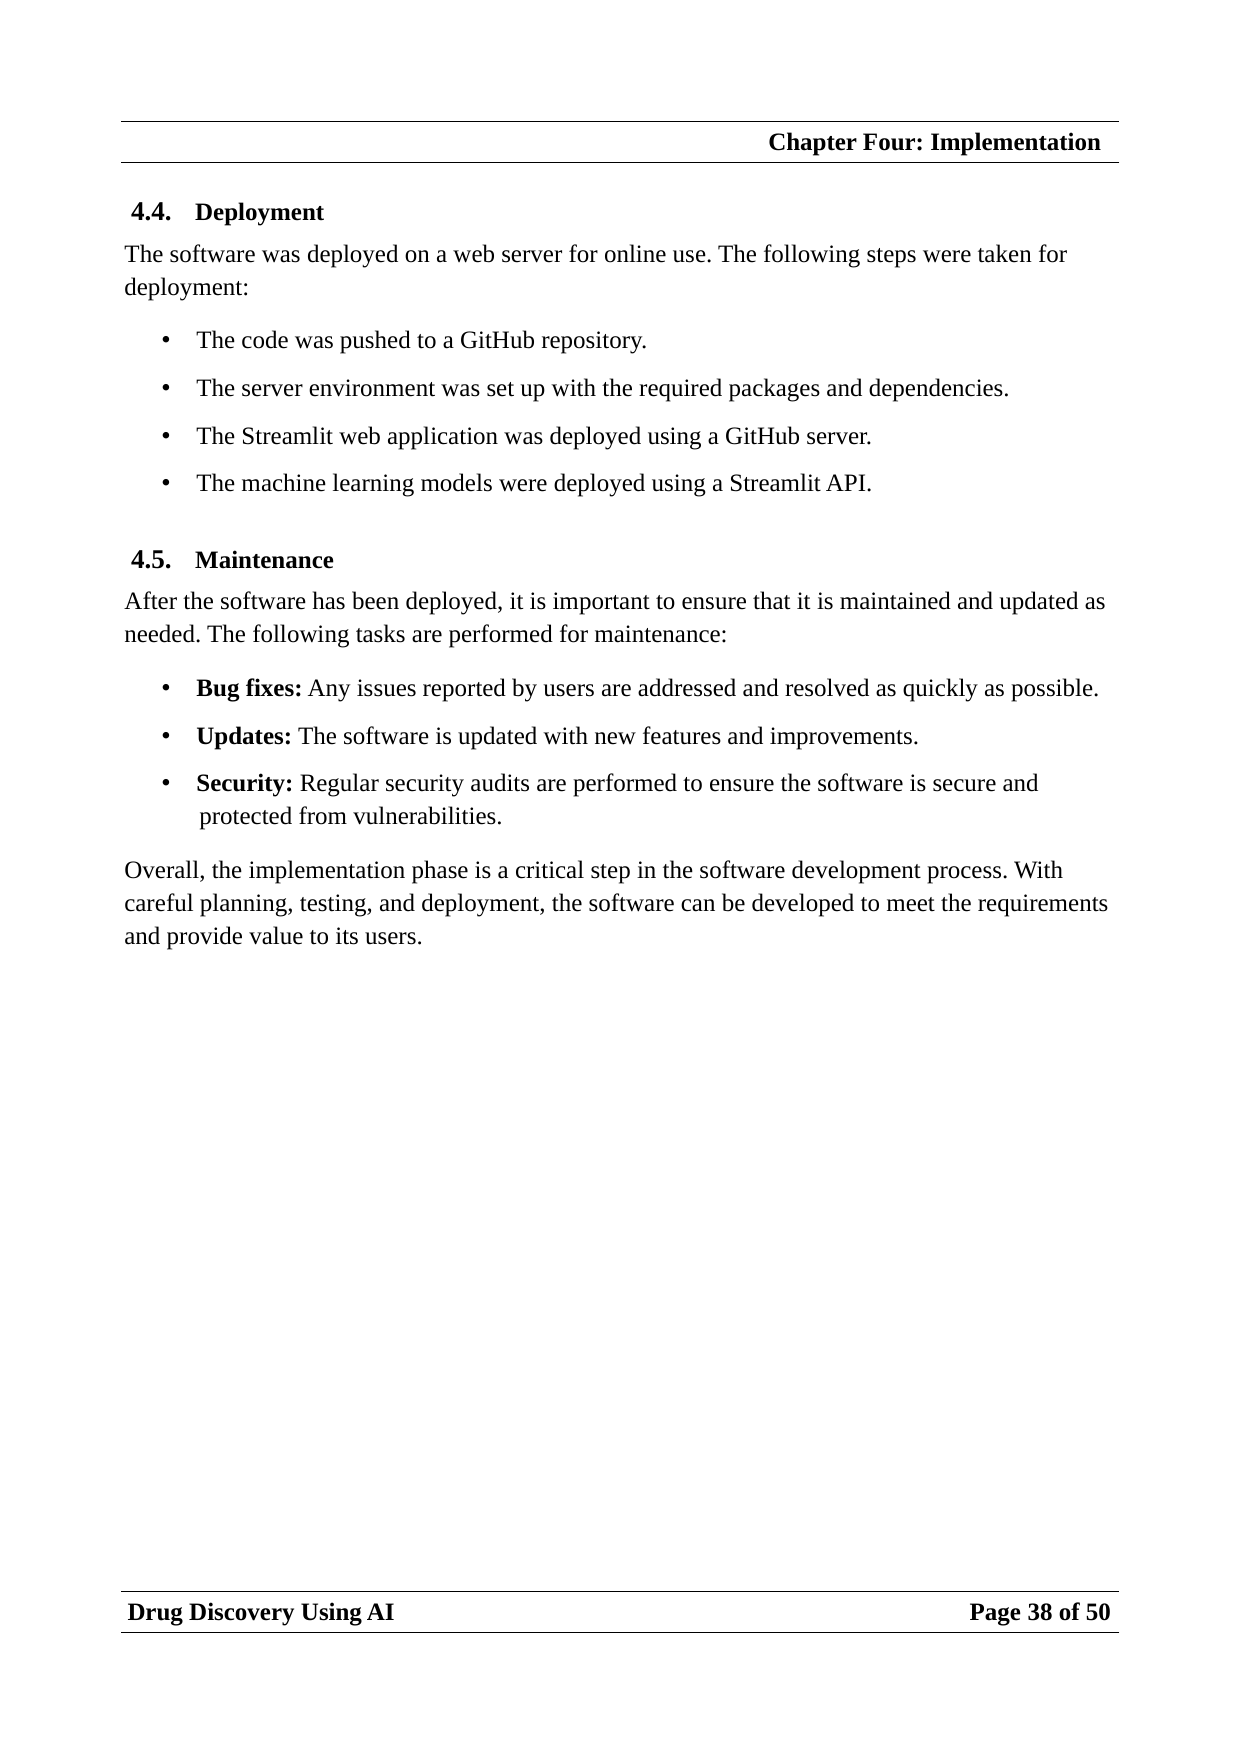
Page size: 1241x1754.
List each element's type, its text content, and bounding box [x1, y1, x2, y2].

text The software was deployed on a web server for online use. The following steps were taken for deployment: [121, 236, 1119, 304]
list The Streamlit web application was deployed using a GitHub server. [159, 418, 1119, 449]
list Updates: The software is updated with new features and improvements. [159, 718, 1119, 749]
text Overall, the implementation phase is a critical step in the software development process. With careful planning, testing, and deployment, the software can be developed to meet the requirements and provide value to its users. [121, 852, 1119, 950]
list The machine learning models were deployed using a Streamlit API. [159, 465, 1119, 500]
subtitle Deployment [121, 192, 1119, 226]
subtitle Maintenance [121, 540, 1119, 574]
list Bug fixes: Any issues reported by users are addressed and resolved as quickly as possible. [159, 670, 1119, 702]
list The code was pushed to a GitHub repository. [159, 322, 1119, 354]
list The server environment was set up with the required packages and dependencies. [159, 370, 1119, 402]
text After the software has been deployed, it is important to ensure that it is maintained and updated as needed. The following tasks are performed for maintenance: [121, 583, 1119, 651]
list Security: Regular security audits are performed to ensure the software is secure and protected from vulnerabilities. [159, 765, 1119, 833]
